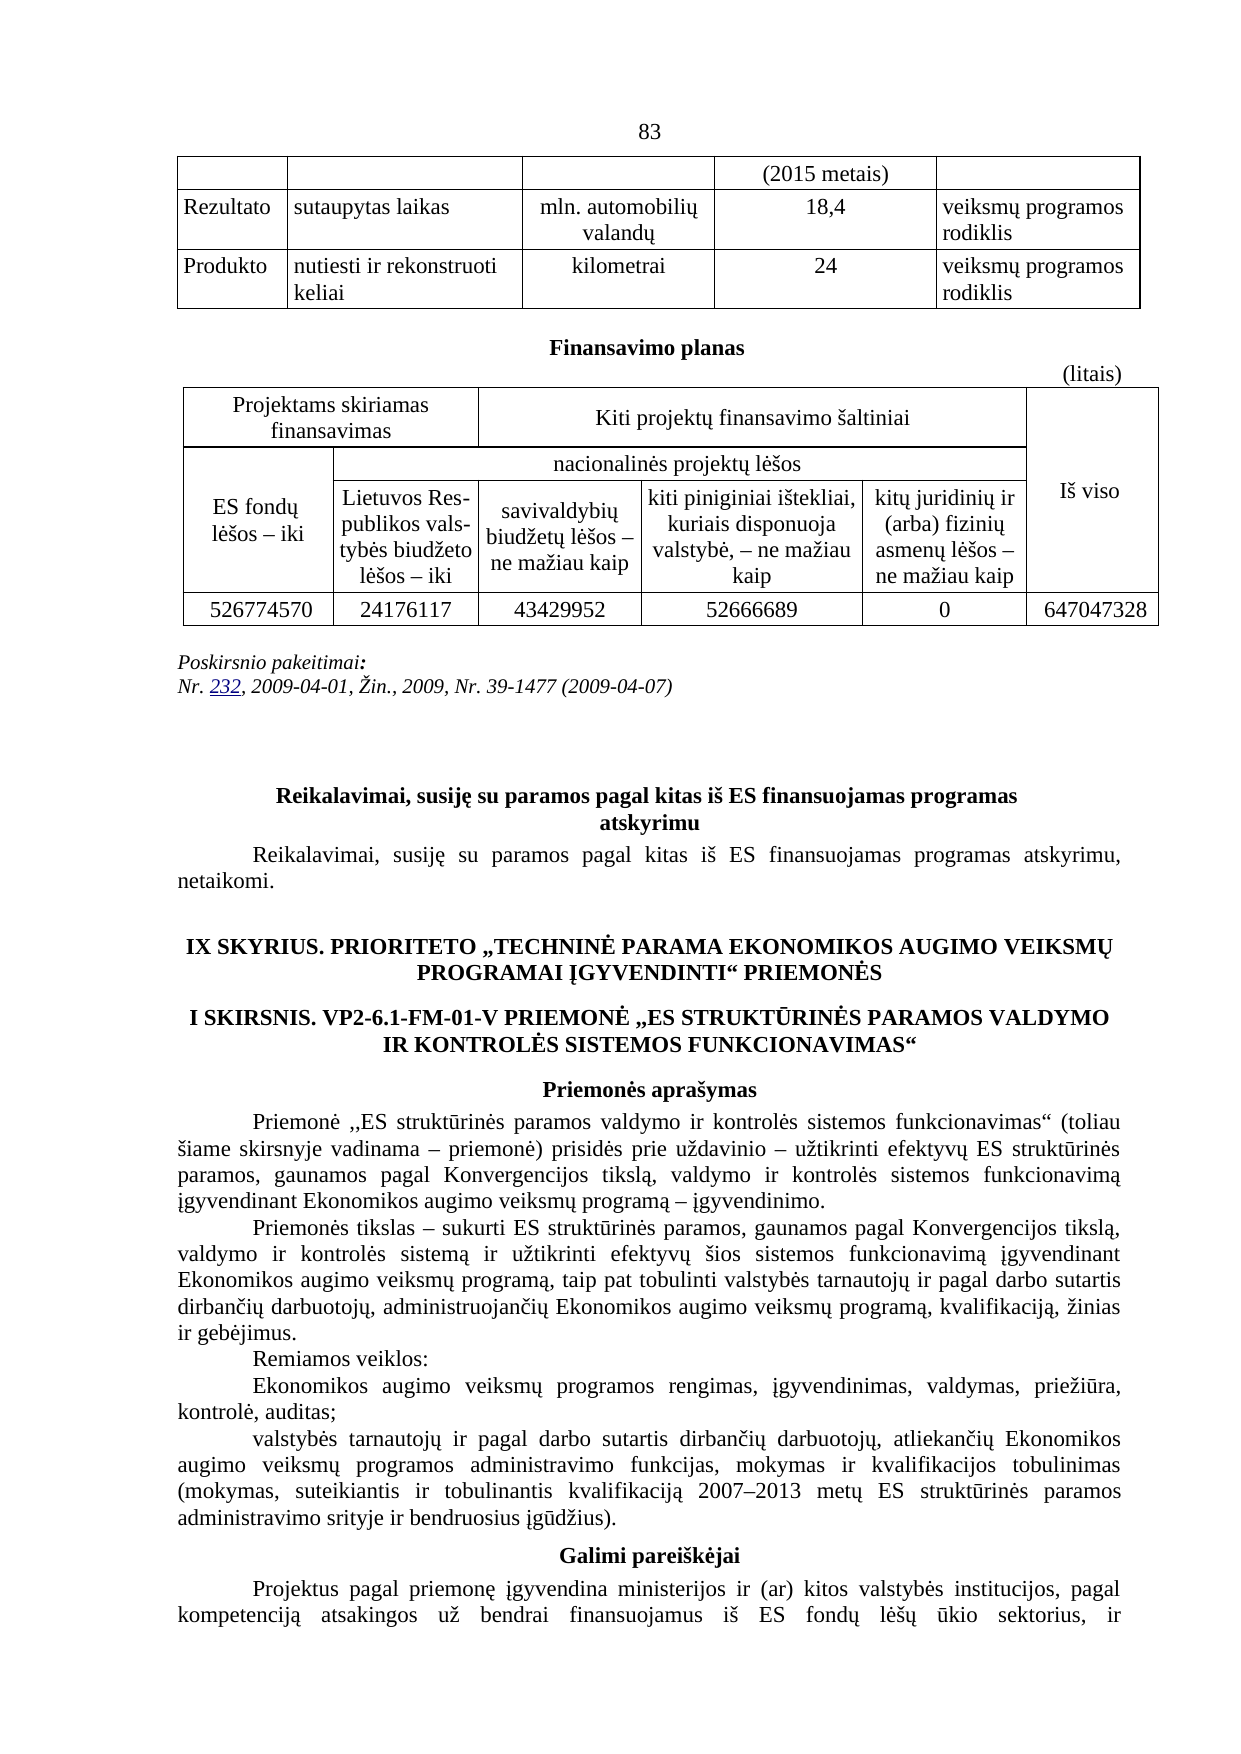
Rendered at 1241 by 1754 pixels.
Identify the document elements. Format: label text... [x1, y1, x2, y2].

table_header [937, 157, 1139, 189]
table_cell 52666689 [642, 593, 862, 625]
table_header [523, 157, 714, 189]
table_cell veiksmų programos rodiklis [937, 190, 1139, 248]
table_cell 526774570 [184, 593, 333, 625]
table_cell ES fondų lėšos – iki [184, 448, 333, 592]
text Galimi pareiškėjai [177, 1542, 1122, 1569]
text Projektus pagal priemonę įgyvendina ministerijos ir (ar) kitos valstybės institucijos, pagal kompetenciją atsakingos už bendrai finansuojamus iš ES fondų lėšų ūkio sektorius, ir [177, 1575, 1122, 1628]
table_header [288, 157, 522, 189]
table_cell 43429952 [479, 593, 641, 625]
table_header Projektams skiriamas finansavimas [184, 388, 478, 446]
table_cell veiksmų programos rodiklis [937, 250, 1139, 308]
table_header (2015 metais) [715, 157, 936, 189]
text Reikalavimai, susiję su paramos pagal kitas iš ES finansuojamas programas atskyrimu [177, 756, 1122, 835]
table_cell 0 [863, 593, 1026, 625]
table_header Kiti projektų finansavimo šaltiniai [479, 388, 1026, 446]
table_cell Lietuvos Res­publikos vals­tybės biudžeto lėšos – iki [334, 481, 478, 592]
text Nr. 232, 2009-04-01, Žin., 2009, Nr. 39-1477 (2009-04-07) [177, 674, 1122, 698]
table_cell sutaupytas laikas [288, 190, 522, 248]
table_cell 24 [715, 250, 936, 308]
table_header [178, 157, 287, 189]
text valstybės tarnautojų ir pagal darbo sutartis dirbančių darbuotojų, atliekančių Ekonomikos augimo veiksmų programos administravimo funkcijas, mokymas ir kvalifikacijos tobulinimas (mokymas, suteikiantis ir tobulinantis kvalifikaciją 2007–2013 metų ES struktūrinės paramos administravimo srityje ir bendruosius įgūdžius). [177, 1424, 1122, 1530]
table_cell Produkto [178, 250, 287, 308]
table_cell mln. automobilių valandų [523, 190, 714, 248]
table_cell kitų juridinių ir (arba) fizinių asmenų lėšos – ne mažiau kaip [863, 481, 1026, 592]
subtitle Poskirsnio pakeitimai: [177, 650, 1122, 674]
text Ekonomikos augimo veiksmų programos rengimas, įgyvendinimas, valdymas, priežiūra, kontrolė, auditas; [177, 1372, 1122, 1424]
table_header Iš viso [1027, 388, 1158, 592]
text (litais) [177, 360, 1122, 387]
text IX SKYRIUS. PRIORITETO „TECHNINĖ PARAMA EKONOMIKOS AUGIMO VEIKSMŲ PROGRAMai ĮGYVENDINti“ PRIEMONĖS [177, 933, 1122, 986]
table_cell nacionalinės projektų lėšos [334, 448, 1026, 479]
table_cell kilometrai [523, 250, 714, 308]
text Remiamos veiklos: [177, 1346, 1122, 1372]
table_cell kiti piniginiai ištekliai, kuriais disponuoja valstybė, – ne mažiau kaip [642, 481, 862, 592]
table_cell 647047328 [1027, 593, 1158, 625]
table_cell Rezultato [178, 190, 287, 248]
table_cell nutiesti ir rekonstruoti keliai [288, 250, 522, 308]
table_cell 24176117 [334, 593, 478, 625]
text Priemonės tikslas – sukurti ES struktūrinės paramos, gaunamos pagal Konvergencijos tikslą, valdymo ir kontrolės sistemą ir užtikrinti efektyvų šios sistemos funkcionavimą įgyvendinant Ekonomikos augimo veiksmų programą, taip pat tobulinti valstybės tarnautojų ir pagal darbo sutartis dirbančių darbuotojų, administruojančių Ekonomikos augimo veiksmų programą, kvalifikaciją, žinias ir gebėjimus. [177, 1214, 1122, 1346]
table_cell 18,4 [715, 190, 936, 248]
text Finansavimo planas [177, 334, 1122, 360]
table_cell savivaldybių biudžetų lėšos – ne mažiau kaip [479, 481, 641, 592]
text I SKIRSNIS. VP2-6.1-FM-01-V PRIEMONĖ ,,ES STRUKTŪRINĖS PARAMOS VALDYMO IR KONTROLĖS SISTEMOS FUNKCIONAVIMAS“ [177, 1004, 1122, 1057]
text Reikalavimai, susiję su paramos pagal kitas iš ES finansuojamas programas atskyrimu, netaikomi. [177, 841, 1122, 894]
text Priemonė ,,ES struktūrinės paramos valdymo ir kontrolės sistemos funkcionavimas“ (toliau šiame skirsnyje vadinama – priemonė) prisidės prie uždavinio – užtikrinti efektyvų ES struktūrinės paramos, gaunamos pagal Konvergencijos tikslą, valdymo ir kontrolės sistemos funkcionavimą įgyvendinant Ekonomikos augimo veiksmų programą – įgyvendinimo. [177, 1108, 1122, 1214]
text Priemonės aprašymas [177, 1076, 1122, 1102]
